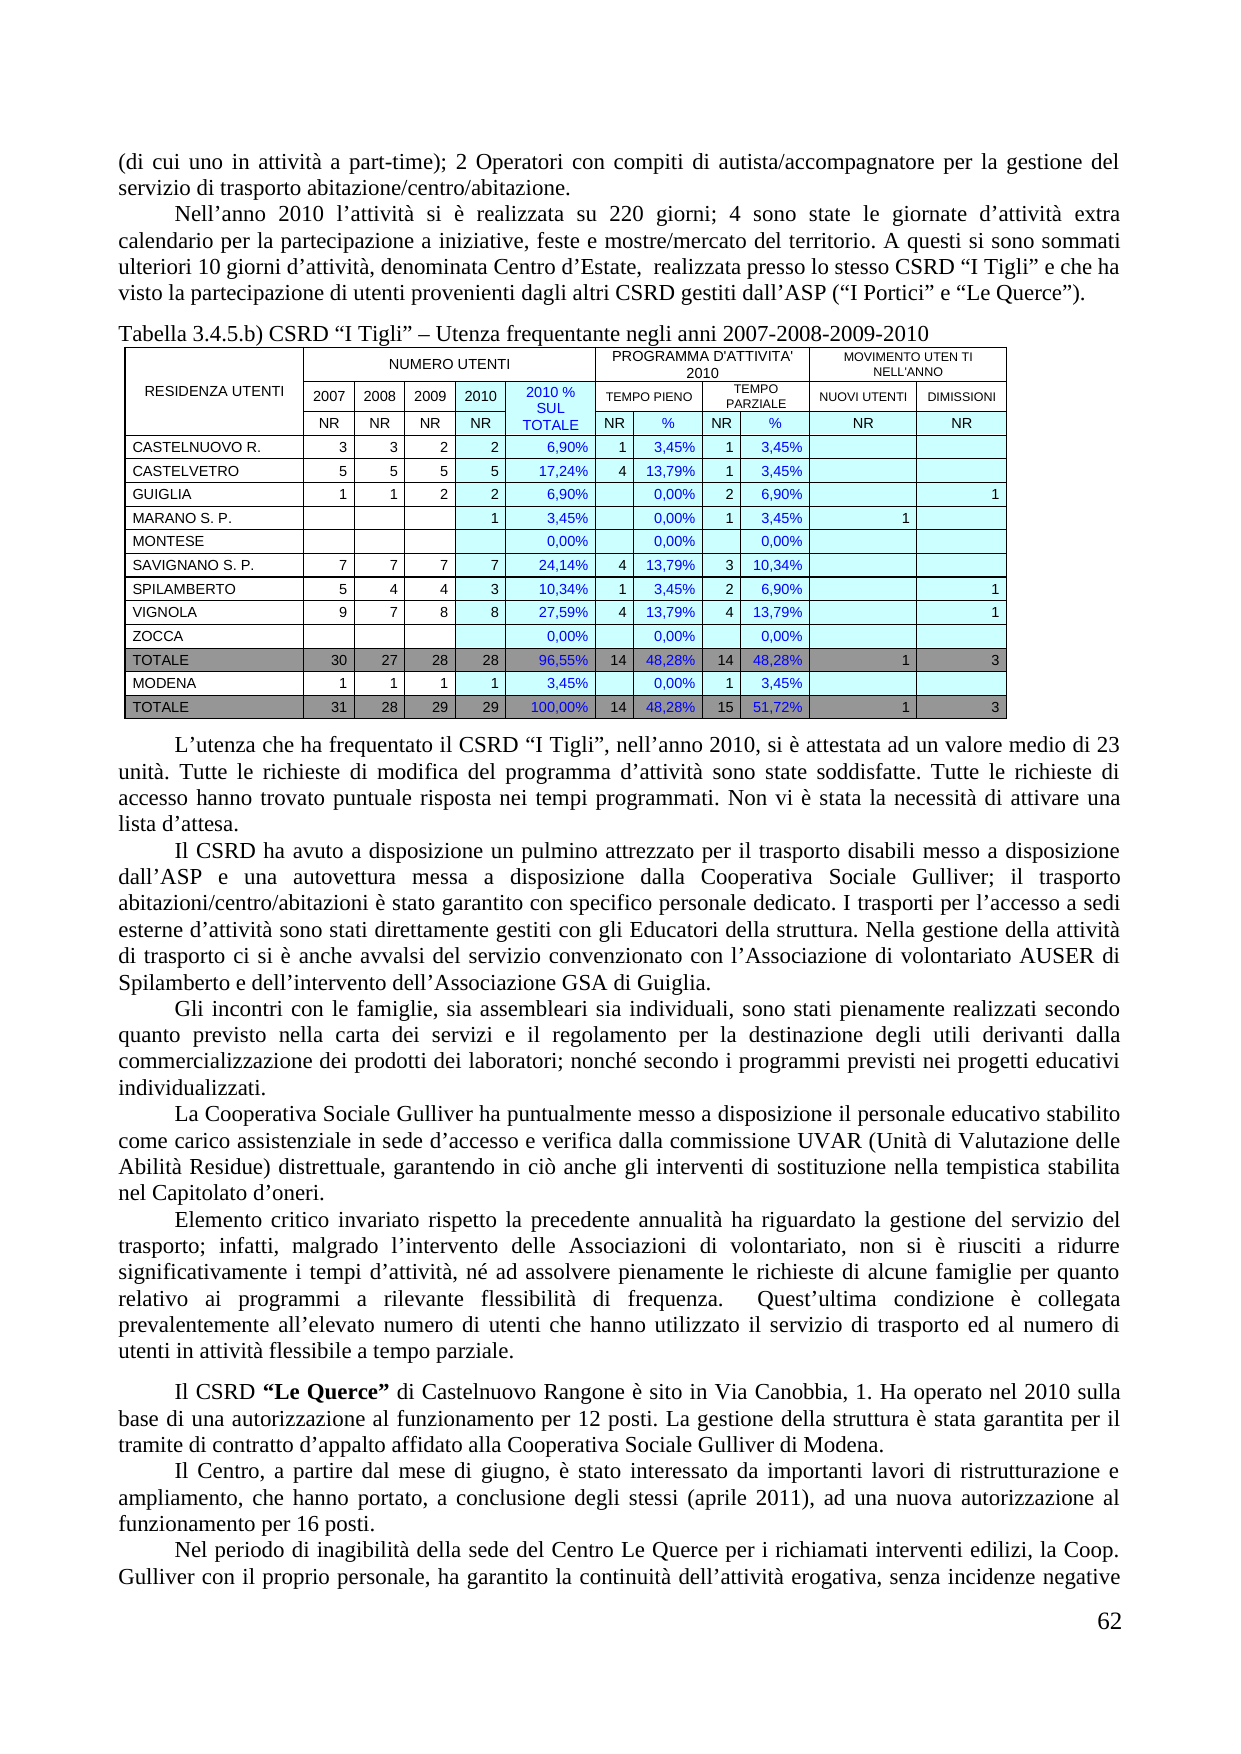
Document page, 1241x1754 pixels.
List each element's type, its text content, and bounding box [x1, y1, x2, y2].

table_cell 2 [456, 436, 505, 458]
table_cell 5 [355, 459, 404, 482]
table_cell % [634, 412, 702, 434]
text Il CSRD ha avuto a disposizione un pulmino attrezzato per il trasporto disabili messo a disposizione dall’ASP e una autovettura messa a disposizione dalla Cooperativa Sociale Gulliver; il trasporto abitazioni/centro/abitazioni è stato garantito con specifico personale dedicato. I trasporti per l’accesso a sedi esterne d’attività sono stati direttamente gestiti con gli Educatori della struttura. Nella gestione della attività di trasporto ci si è anche avvalsi del servizio convenzionato con l’Associazione di volontariato AUSER di Spilamberto e dell’intervento dell’Associazione GSA di Guiglia. [118, 837, 1122, 995]
table_cell 2010 [456, 382, 505, 411]
table_cell 0,00% [741, 625, 809, 647]
table_cell SAVIGNANO S. P. [126, 554, 303, 576]
text Elemento critico invariato rispetto la precedente annualità ha riguardato la gestione del servizio del trasporto; infatti, malgrado l’intervento delle Associazioni di volontariato, non si è riusciti a ridurre significativamente i tempi d’attività, né ad assolvere pienamente le richieste di alcune famiglie per quanto relativo ai programmi a rilevante flessibilità di frequenza. Quest’ultima condizione è collegata prevalentemente all’elevato numero di utenti che hanno utilizzato il servizio di trasporto ed al numero di utenti in attività flessibile a tempo parziale. [118, 1206, 1122, 1364]
table_cell MONTESE [126, 530, 303, 553]
table_cell NUOVI UTENTI [810, 382, 916, 411]
table_cell 3,45% [741, 672, 809, 695]
table_cell NR [917, 412, 1006, 434]
table_header NUMERO UTENTI [304, 348, 595, 381]
table_cell [405, 507, 455, 529]
table_cell 1 [917, 601, 1006, 624]
text Nell’anno 2010 l’attività si è realizzata su 220 giorni; 4 sono state le giornate d’attività extra calendario per la partecipazione a iniziative, feste e mostre/mercato del territorio. A questi si sono sommati ulteriori 10 giorni d’attività, denominata Centro d’Estate, realizzata presso lo stesso CSRD “I Tigli” e che ha visto la partecipazione di utenti provenienti dagli altri CSRD gestiti dall’ASP (“I Portici” e “Le Querce”). [118, 200, 1122, 306]
table_cell 48,28% [634, 649, 702, 671]
table_cell [456, 625, 505, 647]
table_cell 13,79% [634, 554, 702, 576]
table_cell 7 [355, 601, 404, 624]
table_cell [304, 507, 354, 529]
table_cell [304, 625, 354, 647]
table_cell 27,59% [506, 601, 595, 624]
table_cell [456, 530, 505, 553]
table_cell 0,00% [634, 530, 702, 553]
table_cell 2 [456, 483, 505, 506]
table_cell 3 [304, 436, 354, 458]
table_cell 1 [405, 672, 455, 695]
table_cell [355, 507, 404, 529]
table_cell 9 [304, 601, 354, 624]
table_cell 48,28% [741, 649, 809, 671]
table_cell [917, 530, 1006, 553]
table_cell CASTELNUOVO R. [126, 436, 303, 458]
table_cell [917, 554, 1006, 576]
table_cell [917, 459, 1006, 482]
table_cell [703, 530, 740, 553]
table_cell 1 [304, 483, 354, 506]
table_cell 1 [596, 436, 633, 458]
table_cell NR [304, 412, 354, 434]
table_cell 1 [810, 696, 916, 718]
table_cell 10,34% [741, 554, 809, 576]
table_cell 24,14% [506, 554, 595, 576]
table_cell 1 [355, 483, 404, 506]
table_cell 1 [917, 578, 1006, 600]
table_cell 51,72% [741, 696, 809, 718]
table_cell [355, 625, 404, 647]
table_cell [405, 625, 455, 647]
table_cell 0,00% [634, 672, 702, 695]
table_cell 29 [456, 696, 505, 718]
table_cell 7 [355, 554, 404, 576]
table_cell CASTELVETRO [126, 459, 303, 482]
table_cell 2 [703, 578, 740, 600]
table_cell 1 [917, 483, 1006, 506]
table_cell TOTALE [126, 696, 303, 718]
table_cell 1 [810, 649, 916, 671]
table_cell 3,45% [741, 459, 809, 482]
table_cell [810, 530, 916, 553]
table_cell 1 [596, 578, 633, 600]
table_cell 14 [703, 649, 740, 671]
text Nel periodo di inagibilità della sede del Centro Le Querce per i richiamati interventi edilizi, la Coop. Gulliver con il proprio personale, ha garantito la continuità dell’attività erogativa, senza incidenze negative [118, 1536, 1122, 1589]
table_cell 6,90% [741, 483, 809, 506]
table_cell 3,45% [506, 672, 595, 695]
table_cell 3 [703, 554, 740, 576]
table_cell 2010 % SUL TOTALE [506, 382, 595, 434]
table_cell [810, 672, 916, 695]
table_cell 96,55% [506, 649, 595, 671]
table_cell [596, 672, 633, 695]
table_cell 5 [405, 459, 455, 482]
table_cell 3,45% [741, 507, 809, 529]
table_cell [917, 672, 1006, 695]
table_cell [810, 601, 916, 624]
table_cell 8 [456, 601, 505, 624]
table_cell NR [355, 412, 404, 434]
table_cell 1 [703, 459, 740, 482]
table_cell 7 [405, 554, 455, 576]
table_cell 30 [304, 649, 354, 671]
table_cell 48,28% [634, 696, 702, 718]
table_cell ZOCCA [126, 625, 303, 647]
table_cell [810, 459, 916, 482]
table_cell 2 [405, 483, 455, 506]
text L’utenza che ha frequentato il CSRD “I Tigli”, nell’anno 2010, si è attestata ad un valore medio di 23 unità. Tutte le richieste di modifica del programma d’attività sono state soddisfatte. Tutte le richieste di accesso hanno trovato puntuale risposta nei tempi programmati. Non vi è stata la necessità di attivare una lista d’attesa. [118, 731, 1122, 837]
table_cell [810, 625, 916, 647]
table_cell 4 [596, 459, 633, 482]
table_cell 4 [703, 601, 740, 624]
table_cell 0,00% [634, 483, 702, 506]
table_cell GUIGLIA [126, 483, 303, 506]
table_cell 27 [355, 649, 404, 671]
table_cell 3,45% [741, 436, 809, 458]
table_cell [355, 530, 404, 553]
table_cell DIMISSIONI [917, 382, 1006, 411]
table_cell 7 [304, 554, 354, 576]
table_cell 0,00% [506, 625, 595, 647]
table_cell 0,00% [634, 625, 702, 647]
table_cell 2 [405, 436, 455, 458]
table_cell 3,45% [634, 436, 702, 458]
table_cell 2008 [355, 382, 404, 411]
table_cell 1 [304, 672, 354, 695]
table_cell [810, 578, 916, 600]
table_cell 4 [405, 578, 455, 600]
table_cell NR [810, 412, 916, 434]
table_cell [304, 530, 354, 553]
table_cell [596, 507, 633, 529]
table_cell 2 [703, 483, 740, 506]
table_cell 1 [810, 507, 916, 529]
table_cell 13,79% [634, 601, 702, 624]
table_cell 3,45% [506, 507, 595, 529]
table_cell 13,79% [634, 459, 702, 482]
table_cell 14 [596, 649, 633, 671]
table_cell 6,90% [506, 483, 595, 506]
table_cell SPILAMBERTO [126, 578, 303, 600]
table_cell [596, 530, 633, 553]
table_cell 13,79% [741, 601, 809, 624]
table_cell TEMPO PIENO [596, 382, 702, 411]
table_cell NR [703, 412, 740, 434]
table_cell [703, 625, 740, 647]
table_cell [596, 483, 633, 506]
table_cell [917, 625, 1006, 647]
table_cell 31 [304, 696, 354, 718]
table_cell % [741, 412, 809, 434]
table_cell 17,24% [506, 459, 595, 482]
table_cell 4 [355, 578, 404, 600]
table_cell [596, 625, 633, 647]
table_header RESIDENZA UTENTI [126, 348, 303, 434]
table_cell [917, 436, 1006, 458]
text Tabella 3.4.5.b) CSRD “I Tigli” – Utenza frequentante negli anni 2007-2008-2009-2010 [118, 320, 1122, 347]
text Il CSRD “Le Querce” di Castelnuovo Rangone è sito in Via Canobbia, 1. Ha operato nel 2010 sulla base di una autorizzazione al funzionamento per 12 posti. La gestione della struttura è stata garantita per il tramite di contratto d’appalto affidato alla Cooperativa Sociale Gulliver di Modena. [118, 1378, 1122, 1457]
table_header MOVIMENTO UTEN TI NELL'ANNO [810, 348, 1006, 381]
table_cell 4 [596, 554, 633, 576]
table_cell NR [596, 412, 633, 434]
table_cell 1 [355, 672, 404, 695]
table_cell NR [456, 412, 505, 434]
table_cell 3,45% [634, 578, 702, 600]
table_cell 0,00% [634, 507, 702, 529]
text Il Centro, a partire dal mese di giugno, è stato interessato da importanti lavori di ristrutturazione e ampliamento, che hanno portato, a conclusione degli stessi (aprile 2011), ad una nuova autorizzazione al funzionamento per 16 posti. [118, 1457, 1122, 1536]
table_cell 7 [456, 554, 505, 576]
table_cell [810, 554, 916, 576]
table_cell [405, 530, 455, 553]
table_cell [810, 483, 916, 506]
table_cell [810, 436, 916, 458]
table_cell 28 [405, 649, 455, 671]
table_cell 1 [703, 507, 740, 529]
table_cell 29 [405, 696, 455, 718]
table_cell 1 [703, 672, 740, 695]
table_cell 15 [703, 696, 740, 718]
table_cell TOTALE [126, 649, 303, 671]
table_header PROGRAMMA D'ATTIVITA' 2010 [596, 348, 809, 381]
table_cell 3 [355, 436, 404, 458]
table_cell 3 [456, 578, 505, 600]
table_cell 1 [456, 507, 505, 529]
table_cell 2007 [304, 382, 354, 411]
table_cell 4 [596, 601, 633, 624]
table_cell NR [405, 412, 455, 434]
table_cell MARANO S. P. [126, 507, 303, 529]
table_cell 14 [596, 696, 633, 718]
table_cell 100,00% [506, 696, 595, 718]
table_cell 6,90% [741, 578, 809, 600]
table_cell 8 [405, 601, 455, 624]
table_cell 3 [917, 696, 1006, 718]
table_cell [917, 507, 1006, 529]
text Gli incontri con le famiglie, sia assembleari sia individuali, sono stati pienamente realizzati secondo quanto previsto nella carta dei servizi e il regolamento per la destinazione degli utili derivanti dalla commercializzazione dei prodotti dei laboratori; nonché secondo i programmi previsti nei progetti educativi individualizzati. [118, 995, 1122, 1100]
table_cell 5 [304, 459, 354, 482]
table_cell 0,00% [741, 530, 809, 553]
text (di cui uno in attività a part-time); 2 Operatori con compiti di autista/accompagnatore per la gestione del servizio di trasporto abitazione/centro/abitazione. [118, 148, 1122, 200]
table_cell 1 [456, 672, 505, 695]
table_cell VIGNOLA [126, 601, 303, 624]
table_cell 3 [917, 649, 1006, 671]
table_cell 5 [456, 459, 505, 482]
table_cell 5 [304, 578, 354, 600]
table_cell 6,90% [506, 436, 595, 458]
table_cell 28 [456, 649, 505, 671]
table_cell 28 [355, 696, 404, 718]
text La Cooperativa Sociale Gulliver ha puntualmente messo a disposizione il personale educativo stabilito come carico assistenziale in sede d’accesso e verifica dalla commissione UVAR (Unità di Valutazione delle Abilità Residue) distrettuale, garantendo in ciò anche gli interventi di sostituzione nella tempistica stabilita nel Capitolato d’oneri. [118, 1100, 1122, 1206]
table_cell MODENA [126, 672, 303, 695]
table_cell 1 [703, 436, 740, 458]
table_cell 2009 [405, 382, 455, 411]
table_cell 10,34% [506, 578, 595, 600]
table_cell TEMPO PARZIALE [703, 382, 809, 411]
table_cell 0,00% [506, 530, 595, 553]
